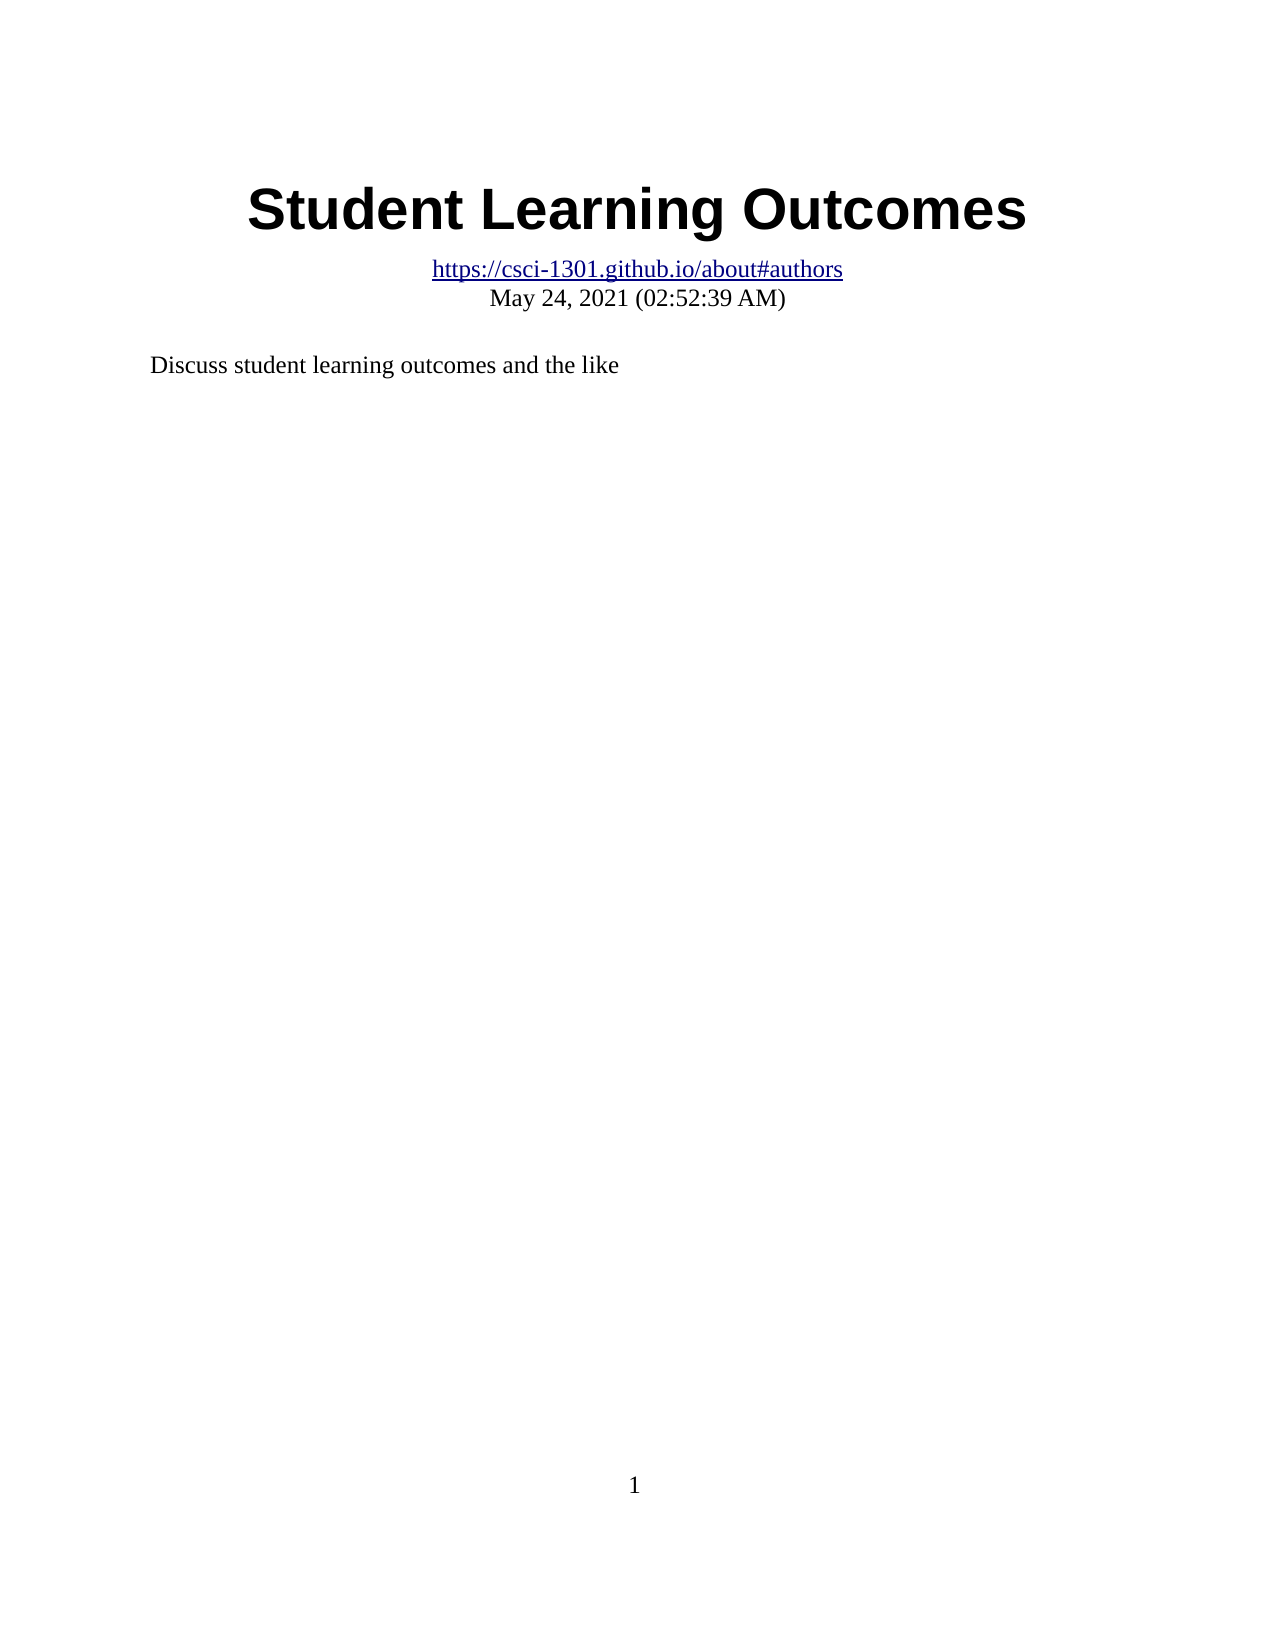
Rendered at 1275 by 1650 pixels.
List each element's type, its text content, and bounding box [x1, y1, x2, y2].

text May 24, 2021 (02:52:39 AM) [150, 283, 1125, 312]
text Discuss student learning outcomes and the like [150, 350, 1125, 378]
text https://csci-1301.github.io/about#authors [150, 254, 1125, 283]
title Student Learning Outcomes [150, 175, 1125, 242]
